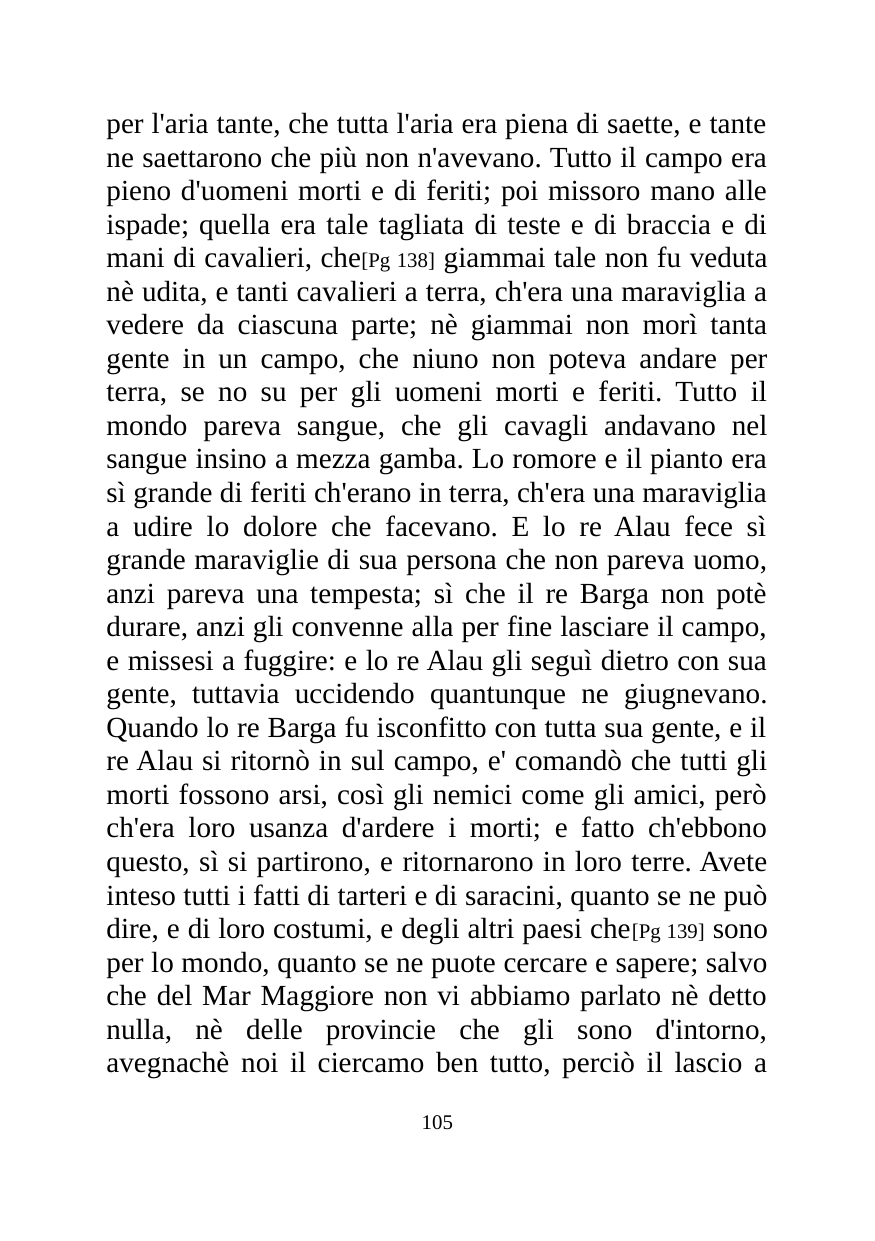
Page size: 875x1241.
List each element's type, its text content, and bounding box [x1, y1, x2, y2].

text per l'aria tante, che tutta l'aria era piena di saette, e tante ne saettarono che più non n'avevano. Tutto il campo era pieno d'uomeni morti e di feriti; poi missoro mano alle ispade; quella era tale tagliata di teste e di braccia e di mani di cavalieri, che[Pg 138] giammai tale non fu veduta nè udita, e tanti cavalieri a terra, ch'era una maraviglia a vedere da ciascuna parte; nè giammai non morì tanta gente in un campo, che niuno non poteva andare per terra, se no su per gli uomeni morti e feriti. Tutto il mondo pareva sangue, che gli cavagli andavano nel sangue insino a mezza gamba. Lo romore e il pianto era sì grande di feriti ch'erano in terra, ch'era una maraviglia a udire lo dolore che facevano. E lo re Alau fece sì grande maraviglie di sua persona che non pareva uomo, anzi pareva una tempesta; sì che il re Barga non potè durare, anzi gli convenne alla per fine lasciare il campo, e missesi a fuggire: e lo re Alau gli seguì dietro con sua gente, tuttavia uccidendo quantunque ne giugnevano. Quando lo re Barga fu isconfitto con tutta sua gente, e il re Alau si ritornò in sul campo, e' comandò che tutti gli morti fossono arsi, così gli nemici come gli amici, però ch'era loro usanza d'ardere i morti; e fatto ch'ebbono questo, sì si partirono, e ritornarono in loro terre. Avete inteso tutti i fatti di tarteri e di saracini, quanto se ne può dire, e di loro costumi, e degli altri paesi che[Pg 139] sono per lo mondo, quanto se ne puote cercare e sapere; salvo che del Mar Maggiore non vi abbiamo parlato nè detto nulla, nè delle provincie che gli sono d'intorno, avegnachè noi il ciercamo ben tutto, perciò il lascio a [106, 106, 768, 1079]
